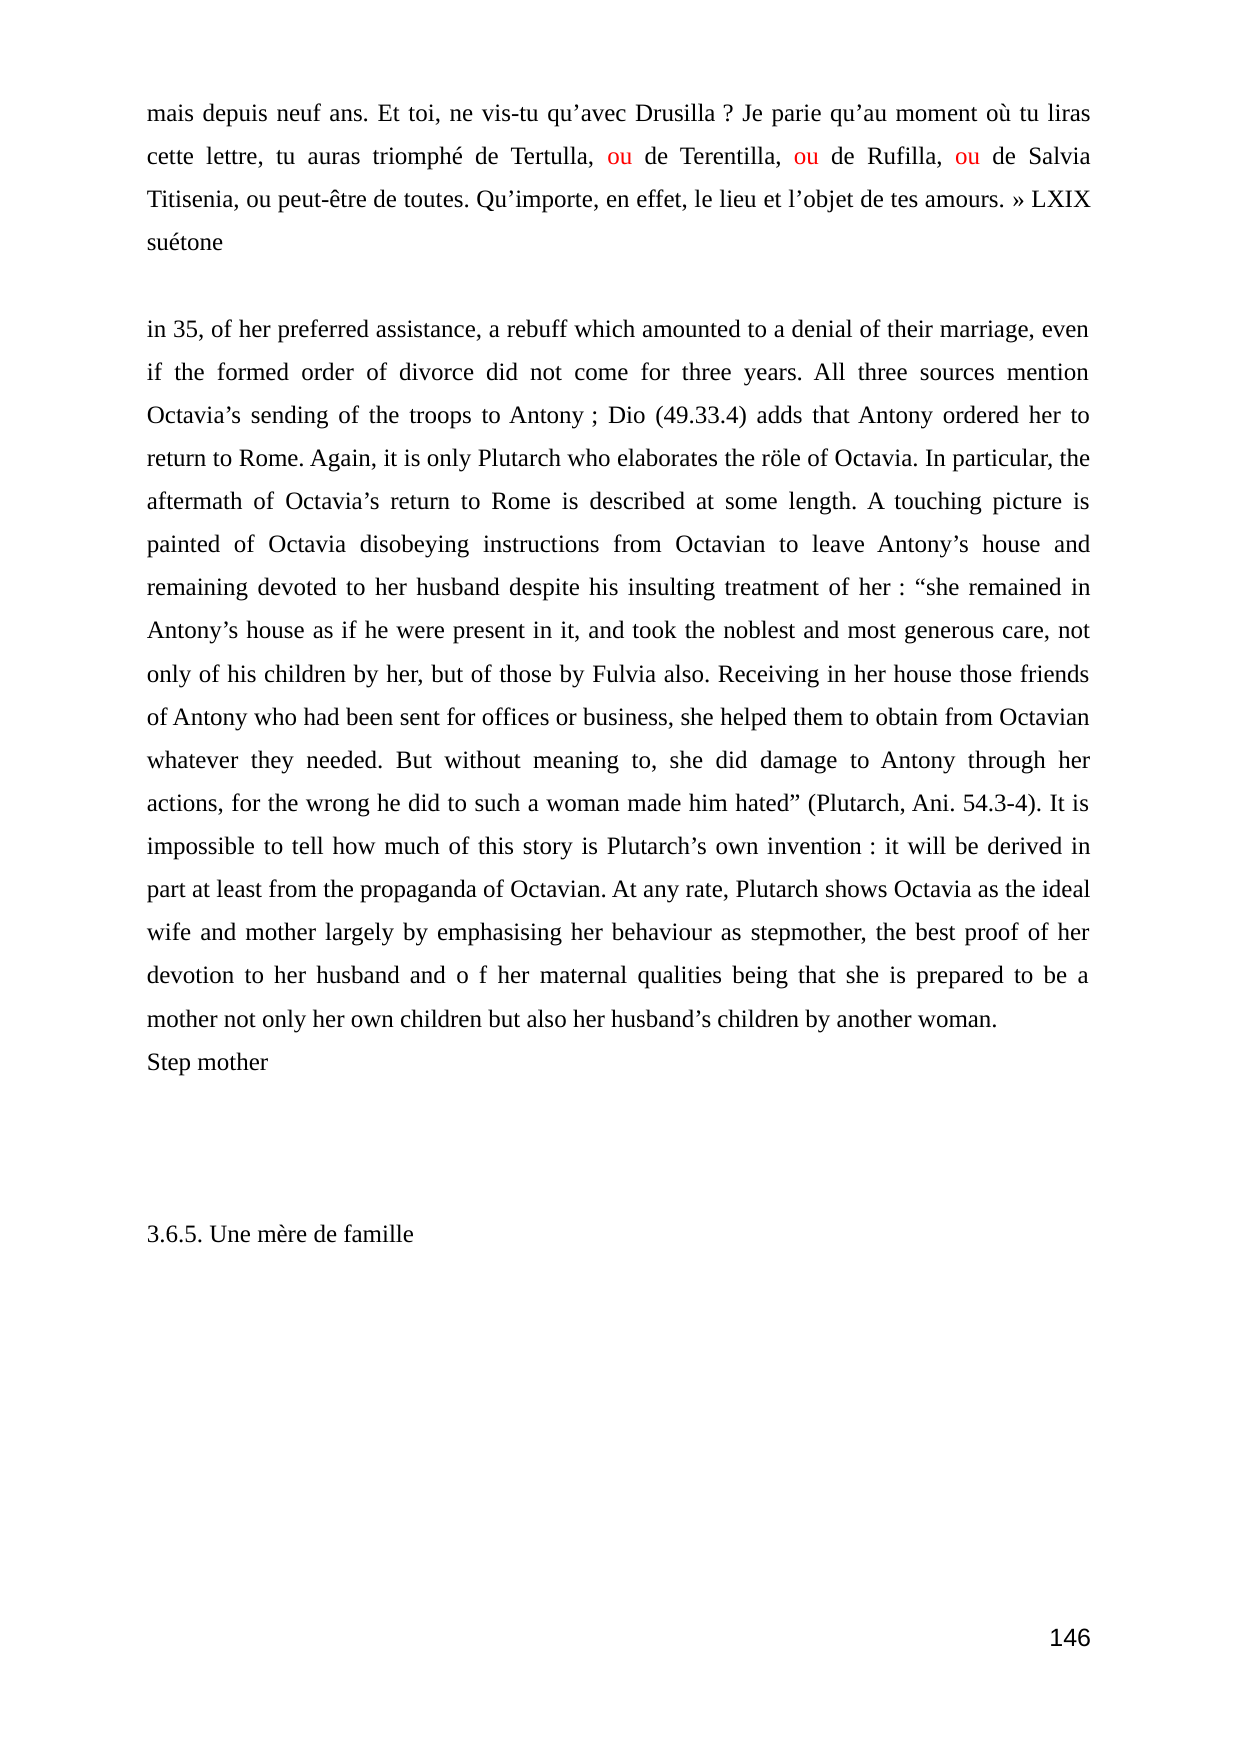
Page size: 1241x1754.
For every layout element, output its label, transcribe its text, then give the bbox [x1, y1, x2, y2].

text 3.6.5. Une mère de famille [147, 1219, 1091, 1248]
text Step mother [147, 1047, 1091, 1076]
text in 35, of her preferred assistance, a rebuff which amounted to a denial of their marriage, even if the formed order of divorce did not come for three years. All three sources mention Octavia’s sending of the troops to Antony ; Dio (49.33.4) adds that Antony ordered her to return to Rome. Again, it is only Plutarch who elaborates the röle of Octavia. In particular, the aftermath of Octavia’s return to Rome is described at some length. A touching picture is painted of Octavia disobeying instructions from Octavian to leave Antony’s house and remaining devoted to her husband despite his insulting treatment of her : “she remained in Antony’s house as if he were present in it, and took the noblest and most generous care, not only of his children by her, but of those by Fulvia also. Receiving in her house those friends of Antony who had been sent for offices or business, she helped them to obtain from Octavian whatever they needed. But without meaning to, she did damage to Antony through her actions, for the wrong he did to such a woman made him hated” (Plutarch, Ani. 54.3-4). It is impossible to tell how much of this story is Plutarch’s own invention : it will be derived in part at least from the propaganda of Octavian. At any rate, Plutarch shows Octavia as the ideal wife and mother largely by emphasising her behaviour as stepmother, the best proof of her devotion to her husband and o f her maternal qualities being that she is prepared to be a mother not only her own children but also her husband’s children by another woman. [147, 314, 1091, 1032]
text mais depuis neuf ans. Et toi, ne vis-tu qu’avec Drusilla ? Je parie qu’au moment où tu liras cette lettre, tu auras triomphé de Tertulla, ou de Terentilla, ou de Rufilla, ou de Salvia Titisenia, ou peut-être de toutes. Qu’importe, en effet, le lieu et l’objet de tes amours. » LXIX suétone [147, 98, 1091, 256]
